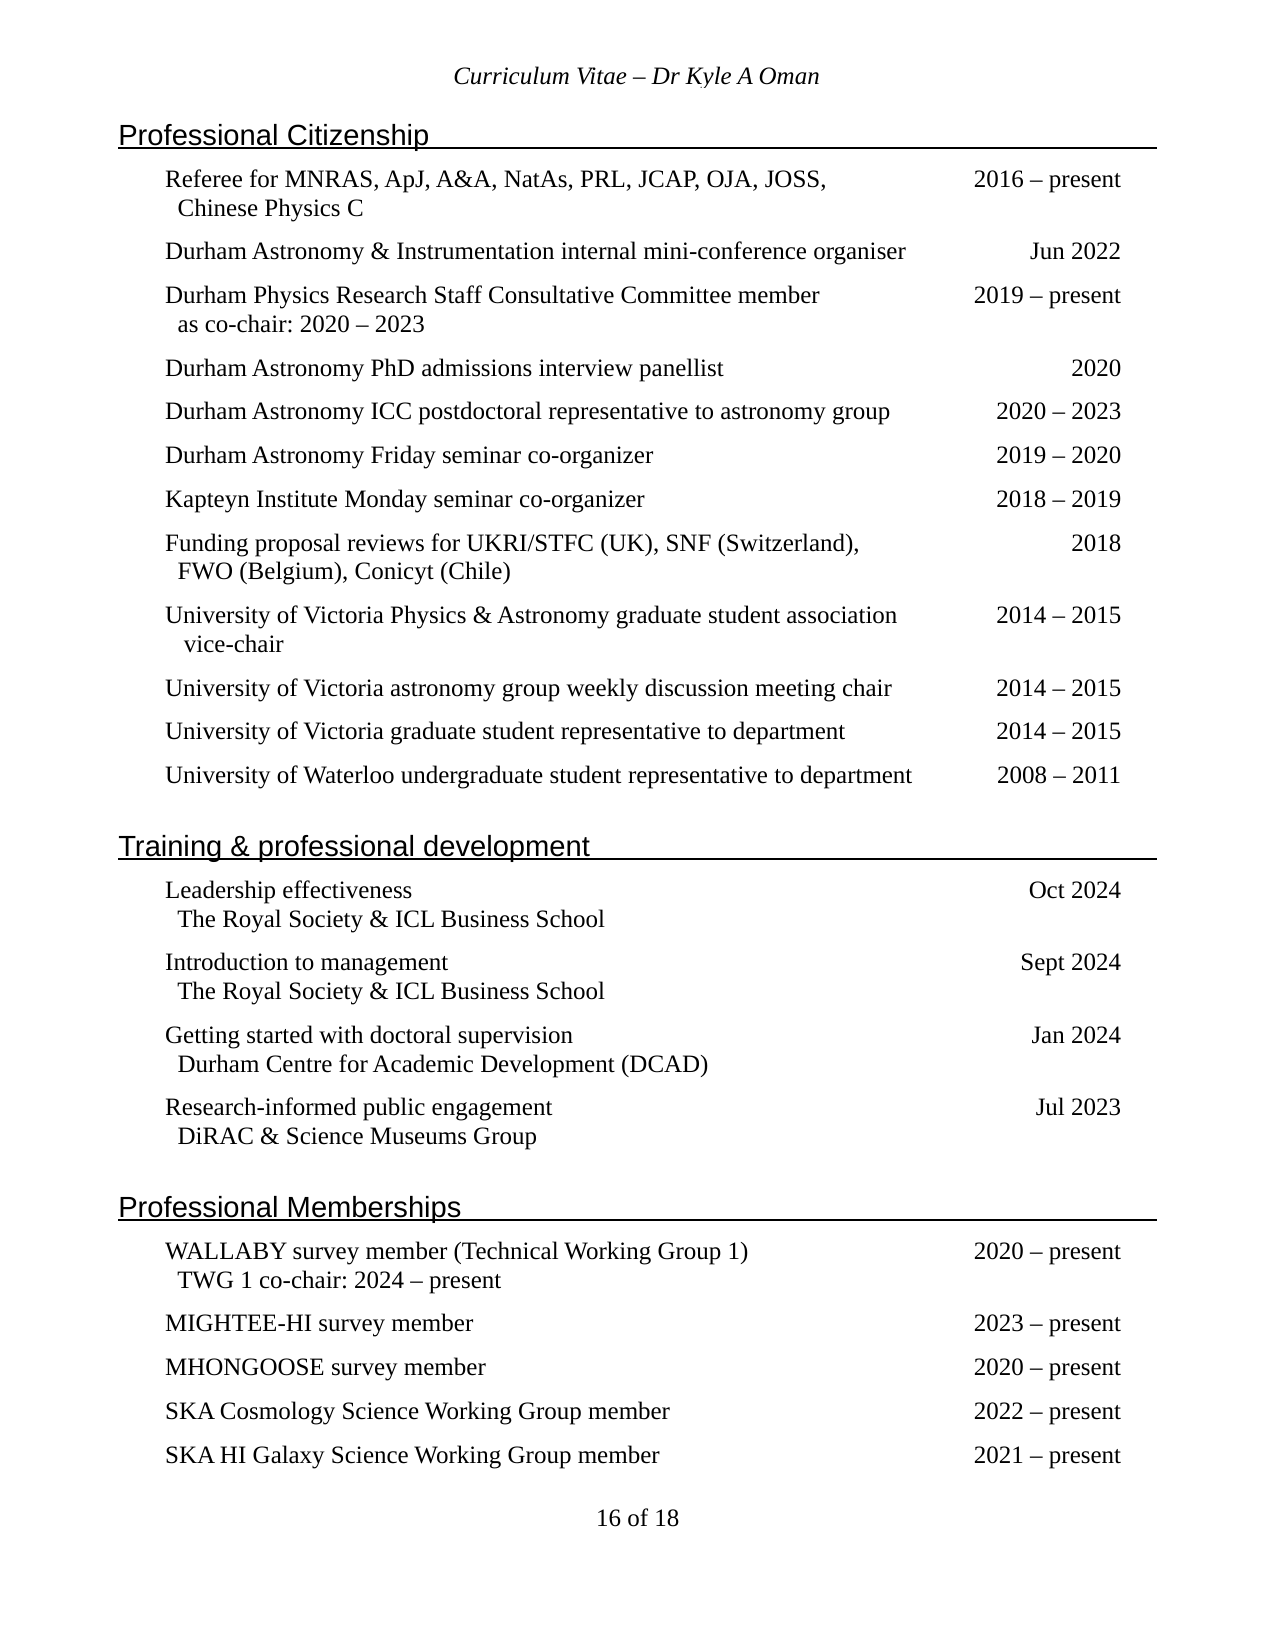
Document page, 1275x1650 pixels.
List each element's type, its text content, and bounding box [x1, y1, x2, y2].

subtitle Professional Memberships [118, 1190, 1157, 1219]
subtitle Professional Citizenship [118, 118, 1157, 147]
text SKA Cosmology Science Working Group member 2022 – present [118, 1396, 1157, 1425]
subtitle Training & professional development [118, 829, 1157, 858]
text Getting started with doctoral supervision Jan 2024 Durham Centre for Academic Development (DCAD) [118, 1020, 1157, 1077]
text Introduction to management Sept 2024 The Royal Society & ICL Business School [118, 947, 1157, 1005]
text WALLABY survey member (Technical Working Group 1) 2020 – present TWG 1 co-chair: 2024 – present [118, 1236, 1157, 1293]
text Durham Astronomy & Instrumentation internal mini-conference organiser Jun 2022 [118, 236, 1157, 265]
text Durham Physics Research Staff Consultative Committee member 2019 – present as co-chair: 2020 – 2023 [118, 280, 1157, 338]
text MHONGOOSE survey member 2020 – present [118, 1352, 1157, 1381]
text Durham Astronomy Friday seminar co-organizer 2019 – 2020 [118, 440, 1157, 469]
text Durham Astronomy PhD admissions interview panellist 2020 [118, 353, 1157, 381]
text University of Victoria astronomy group weekly discussion meeting chair 2014 – 2015 [118, 673, 1157, 701]
text University of Waterloo undergraduate student representative to department 2008 – 2011 [118, 760, 1157, 789]
text University of Victoria graduate student representative to department 2014 – 2015 [118, 716, 1157, 745]
text Referee for MNRAS, ApJ, A&A, NatAs, PRL, JCAP, OJA, JOSS, 2016 – present Chinese Physics C [118, 164, 1157, 221]
text University of Victoria Physics & Astronomy graduate student association 2014 – 2015 vice-chair [118, 600, 1157, 658]
text MIGHTEE-HI survey member 2023 – present [118, 1308, 1157, 1337]
text Leadership effectiveness Oct 2024 The Royal Society & ICL Business School [118, 875, 1157, 932]
text Research-informed public engagement Jul 2023 DiRAC & Science Museums Group [118, 1092, 1157, 1150]
text SKA HI Galaxy Science Working Group member 2021 – present [118, 1440, 1157, 1468]
text Kapteyn Institute Monday seminar co-organizer 2018 – 2019 [118, 484, 1157, 513]
text Funding proposal reviews for UKRI/STFC (UK), SNF (Switzerland), 2018 FWO (Belgium), Conicyt (Chile) [118, 528, 1157, 585]
text Durham Astronomy ICC postdoctoral representative to astronomy group 2020 – 2023 [118, 396, 1157, 425]
